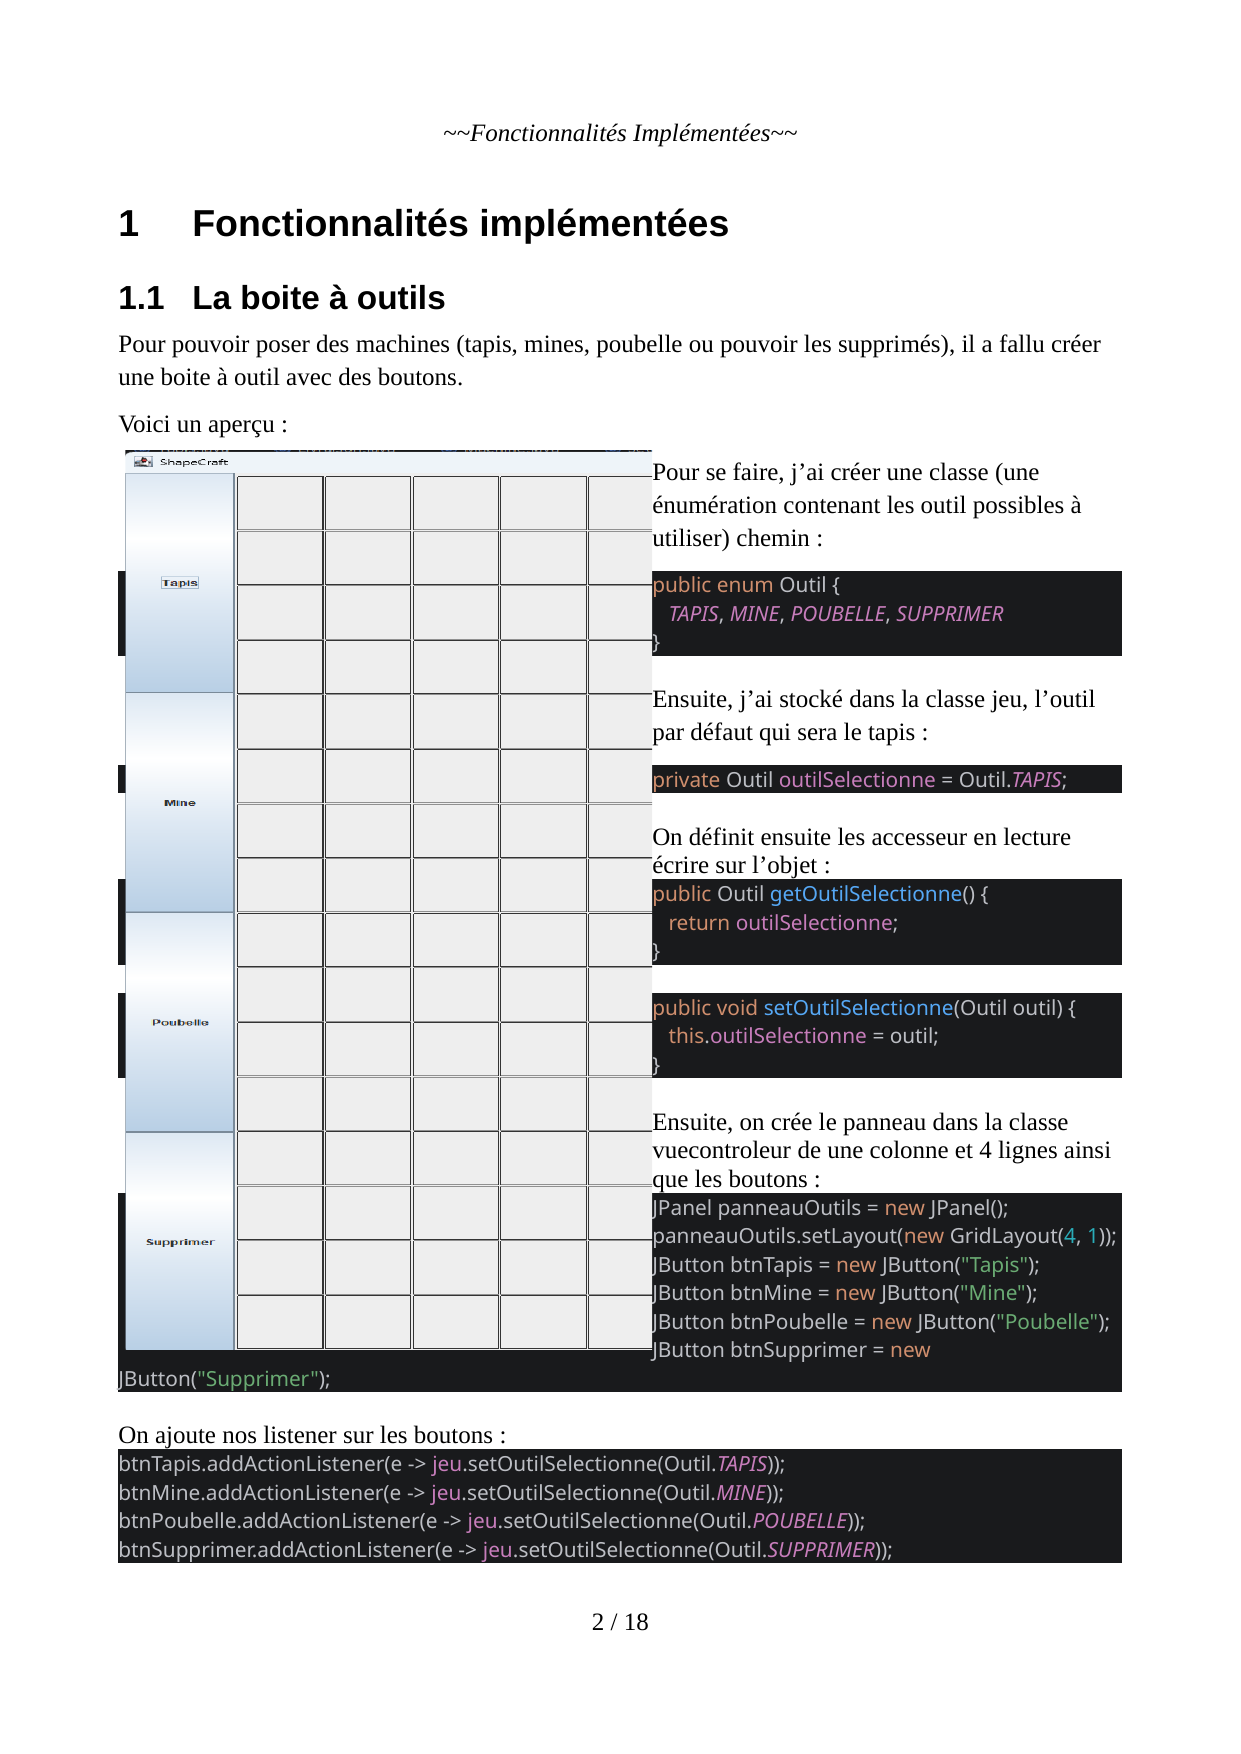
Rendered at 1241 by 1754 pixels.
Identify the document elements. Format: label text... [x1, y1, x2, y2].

text btnTapis.addActionListener(e -> jeu.setOutilSelectionne(Outil.TAPIS)); btnMine.addActionListener(e -> jeu.setOutilSelectionne(Outil.MINE)); btnPoubelle.addActionListener(e -> jeu.setOutilSelectionne(Outil.POUBELLE)); btnSupprimer.addActionListener(e -> jeu.setOutilSelectionne(Outil.SUPPRIMER)); [118, 1449, 1122, 1563]
text public Outil getOutilSelectionne() { return outilSelectionne; } [653, 879, 1122, 965]
text public void setOutilSelectionne(Outil outil) { this.outilSelectionne = outil; } [653, 993, 1122, 1078]
text private Outil outilSelectionne = Outil.TAPIS; [653, 765, 1122, 793]
text On définit ensuite les accesseur en lecture écrire sur l’objet : [653, 822, 1122, 879]
text public enum Outil { TAPIS, MINE, POUBELLE, SUPPRIMER } [653, 571, 1122, 656]
subtitle La boite à outils [118, 278, 1122, 316]
text Pour se faire, j’ai créer une classe (une énumération contenant les outil possibles à utiliser) chemin : [653, 457, 1122, 552]
picture [125, 450, 653, 1350]
text Pour pouvoir poser des machines (tapis, mines, poubelle ou pouvoir les supprimés), il a fallu créer une boite à outil avec des boutons. [118, 329, 1122, 391]
text JPanel panneauOutils = new JPanel(); panneauOutils.setLayout(new GridLayout(4, 1)); JButton btnTapis = new JButton("Tapis"); JButton btnMine = new JButton("Mine"); JButton btnPoubelle = new JButton("Poubelle"); JButton btnSupprimer = new JButton("Supprimer"); [118, 1193, 1122, 1392]
text On ajoute nos listener sur les boutons : [118, 1421, 1122, 1449]
text Voici un aperçu : [118, 409, 1122, 438]
subtitle Fonctionnalités implémentées [118, 201, 1122, 244]
text Ensuite, j’ai stocké dans la classe jeu, l’outil par défaut qui sera le tapis : [653, 684, 1122, 746]
text Ensuite, on crée le panneau dans la classe vuecontroleur de une colonne et 4 lignes ainsi que les boutons : [653, 1107, 1122, 1193]
